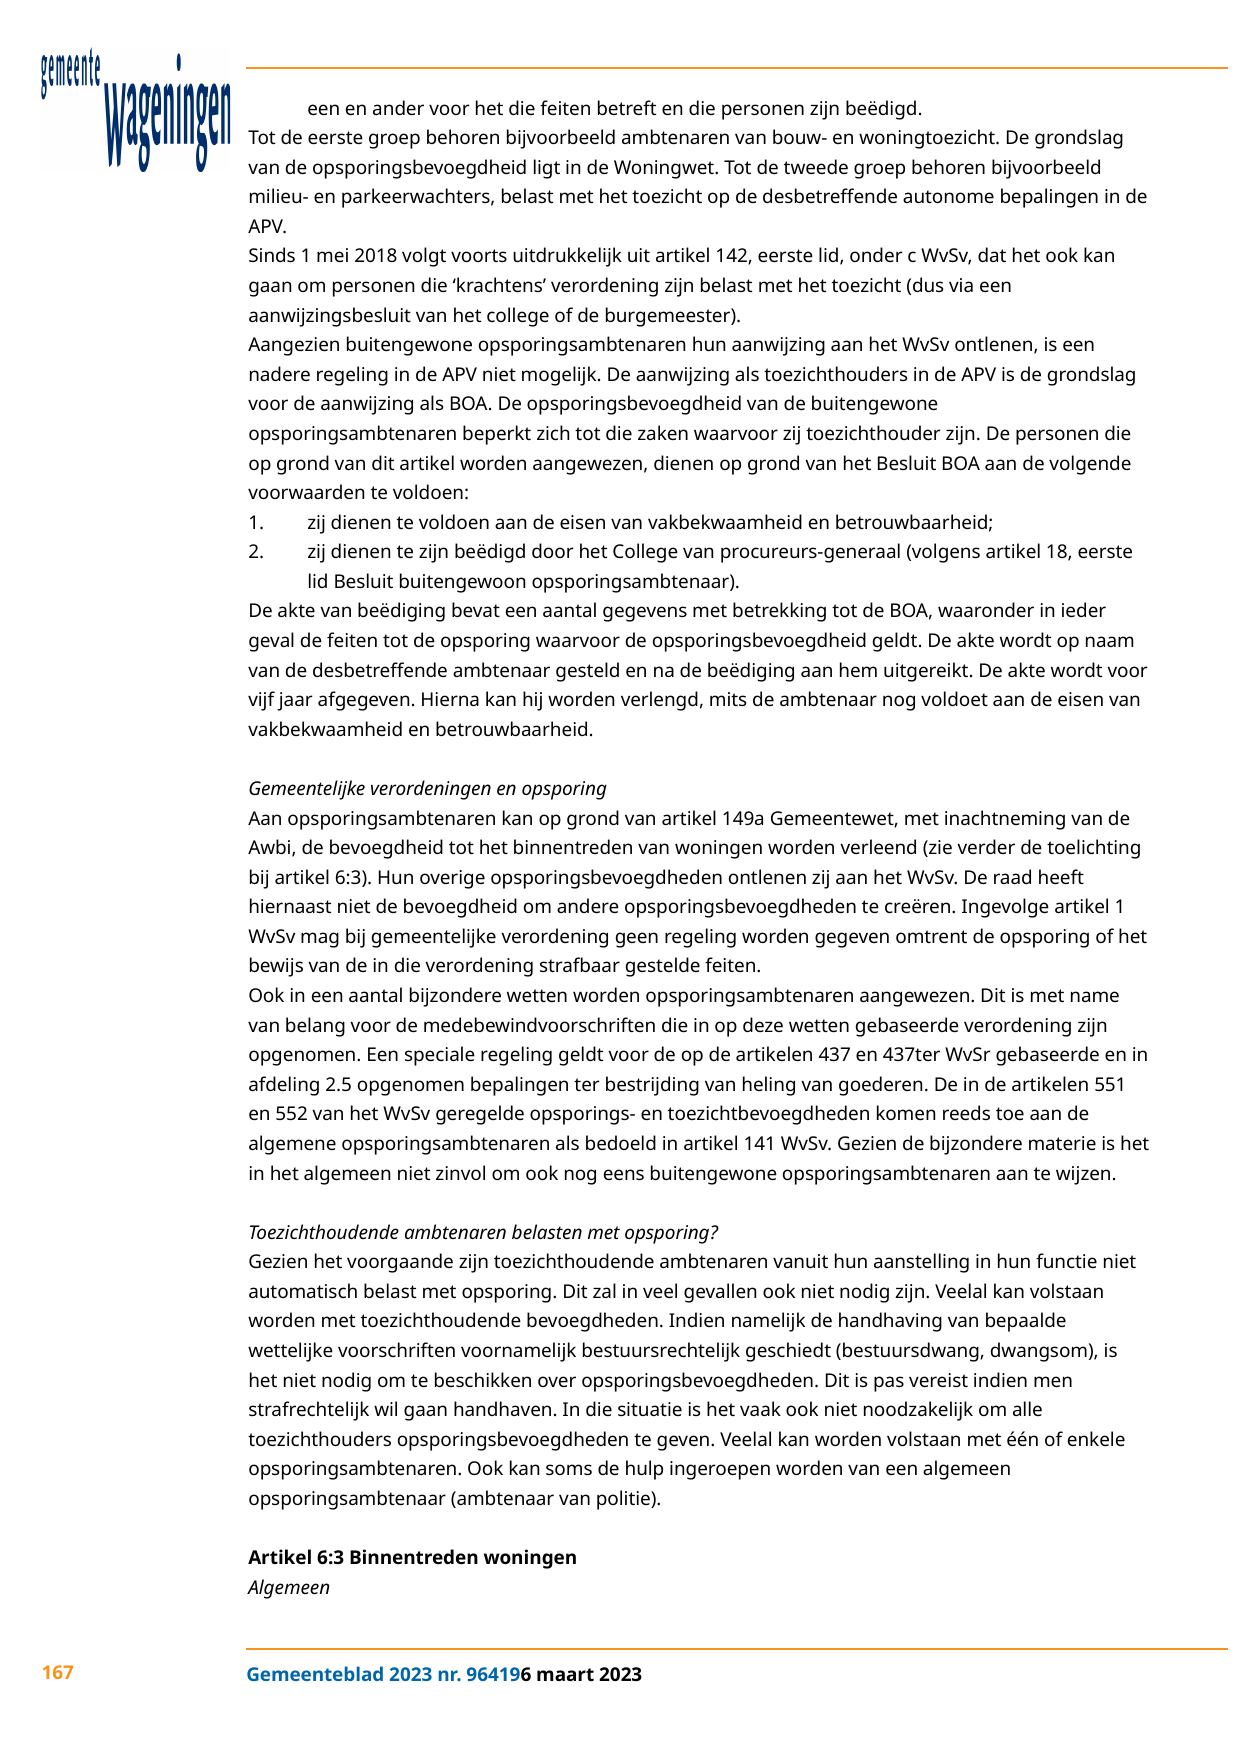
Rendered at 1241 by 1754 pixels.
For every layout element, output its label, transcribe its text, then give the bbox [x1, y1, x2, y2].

list een en ander voor het die feiten betreft en die personen zijn beëdigd. [248, 95, 1152, 121]
list zij dienen te zijn beëdigd door het College van procureurs-generaal (volgens artikel 18, eerste lid Besluit buitengewoon opsporingsambtenaar). [248, 538, 1152, 594]
text Tot de eerste groep behoren bijvoorbeeld ambtenaren van bouw- en woningtoezicht. De grondslag van de opsporingsbevoegdheid ligt in de Woningwet. Tot de tweede groep behoren bijvoorbeeld milieu- en parkeerwachters, belast met het toezicht op de desbetreffende autonome bepalingen in de APV. [248, 124, 1152, 239]
text Gemeentelijke verordeningen en opsporing [248, 775, 1152, 801]
text Toezichthoudende ambtenaren belasten met opsporing? [248, 1219, 1152, 1245]
text Aangezien buitengewone opsporingsambtenaren hun aanwijzing aan het WvSv ontlenen, is een nadere regeling in de APV niet mogelijk. De aanwijzing als toezichthouders in de APV is de grondslag voor de aanwijzing als BOA. De opsporingsbevoegdheid van de buitengewone opsporingsambtenaren beperkt zich tot die zaken waarvoor zij toezichthouder zijn. De personen die op grond van dit artikel worden aangewezen, dienen op grond van het Besluit BOA aan de volgende voorwaarden te voldoen: [248, 331, 1152, 505]
text Aan opsporingsambtenaren kan op grond van artikel 149a Gemeentewet, met inachtneming van de Awbi, de bevoegdheid tot het binnentreden van woningen worden verleend (zie verder de toelichting bij artikel 6:3). Hun overige opsporingsbevoegdheden ontlenen zij aan het WvSv. De raad heeft hiernaast niet de bevoegdheid om andere opsporingsbevoegdheden te creëren. Ingevolge artikel 1 WvSv mag bij gemeentelijke verordening geen regeling worden gegeven omtrent de opsporing of het bewijs van de in die verordening strafbaar gestelde feiten. [248, 805, 1152, 978]
text Gezien het voorgaande zijn toezichthoudende ambtenaren vanuit hun aanstelling in hun functie niet automatisch belast met opsporing. Dit zal in veel gevallen ook niet nodig zijn. Veelal kan volstaan worden met toezichthoudende bevoegdheden. Indien namelijk de handhaving van bepaalde wettelijke voorschriften voornamelijk bestuursrechtelijk geschiedt (bestuursdwang, dwangsom), is het niet nodig om te beschikken over opsporingsbevoegdheden. Dit is pas vereist indien men strafrechtelijk wil gaan handhaven. In die situatie is het vaak ook niet noodzakelijk om alle toezichthouders opsporingsbevoegdheden te geven. Veelal kan worden volstaan met één of enkele opsporingsambtenaren. Ook kan soms de hulp ingeroepen worden van een algemeen opsporingsambtenaar (ambtenaar van politie). [248, 1248, 1152, 1511]
picture [41, 47, 231, 172]
text Artikel 6:3 Binnentreden woningen [248, 1544, 1152, 1570]
text Algemeen [248, 1574, 1152, 1600]
text Sinds 1 mei 2018 volgt voorts uitdrukkelijk uit artikel 142, eerste lid, onder c WvSv, dat het ook kan gaan om personen die ‘krachtens’ verordening zijn belast met het toezicht (dus via een aanwijzingsbesluit van het college of de burgemeester). [248, 243, 1152, 328]
text Ook in een aantal bijzondere wetten worden opsporingsambtenaren aangewezen. Dit is met name van belang voor de medebewindvoorschriften die in op deze wetten gebaseerde verordening zijn opgenomen. Een speciale regeling geldt voor de op de artikelen 437 en 437ter WvSr gebaseerde en in afdeling 2.5 opgenomen bepalingen ter bestrijding van heling van goederen. De in de artikelen 551 en 552 van het WvSv geregelde opsporings- en toezichtbevoegdheden komen reeds toe aan de algemene opsporingsambtenaren als bedoeld in artikel 141 WvSv. Gezien de bijzondere materie is het in het algemeen niet zinvol om ook nog eens buitengewone opsporingsambtenaren aan te wijzen. [248, 982, 1152, 1186]
list zij dienen te voldoen aan de eisen van vakbekwaamheid en betrouwbaarheid; [248, 509, 1152, 535]
text De akte van beëdiging bevat een aantal gegevens met betrekking tot de BOA, waaronder in ieder geval de feiten tot de opsporing waarvoor de opsporingsbevoegdheid geldt. De akte wordt op naam van de desbetreffende ambtenaar gesteld en na de beëdiging aan hem uitgereikt. De akte wordt voor vijf jaar afgegeven. Hierna kan hij worden verlengd, mits de ambtenaar nog voldoet aan de eisen van vakbekwaamheid en betrouwbaarheid. [248, 598, 1152, 742]
